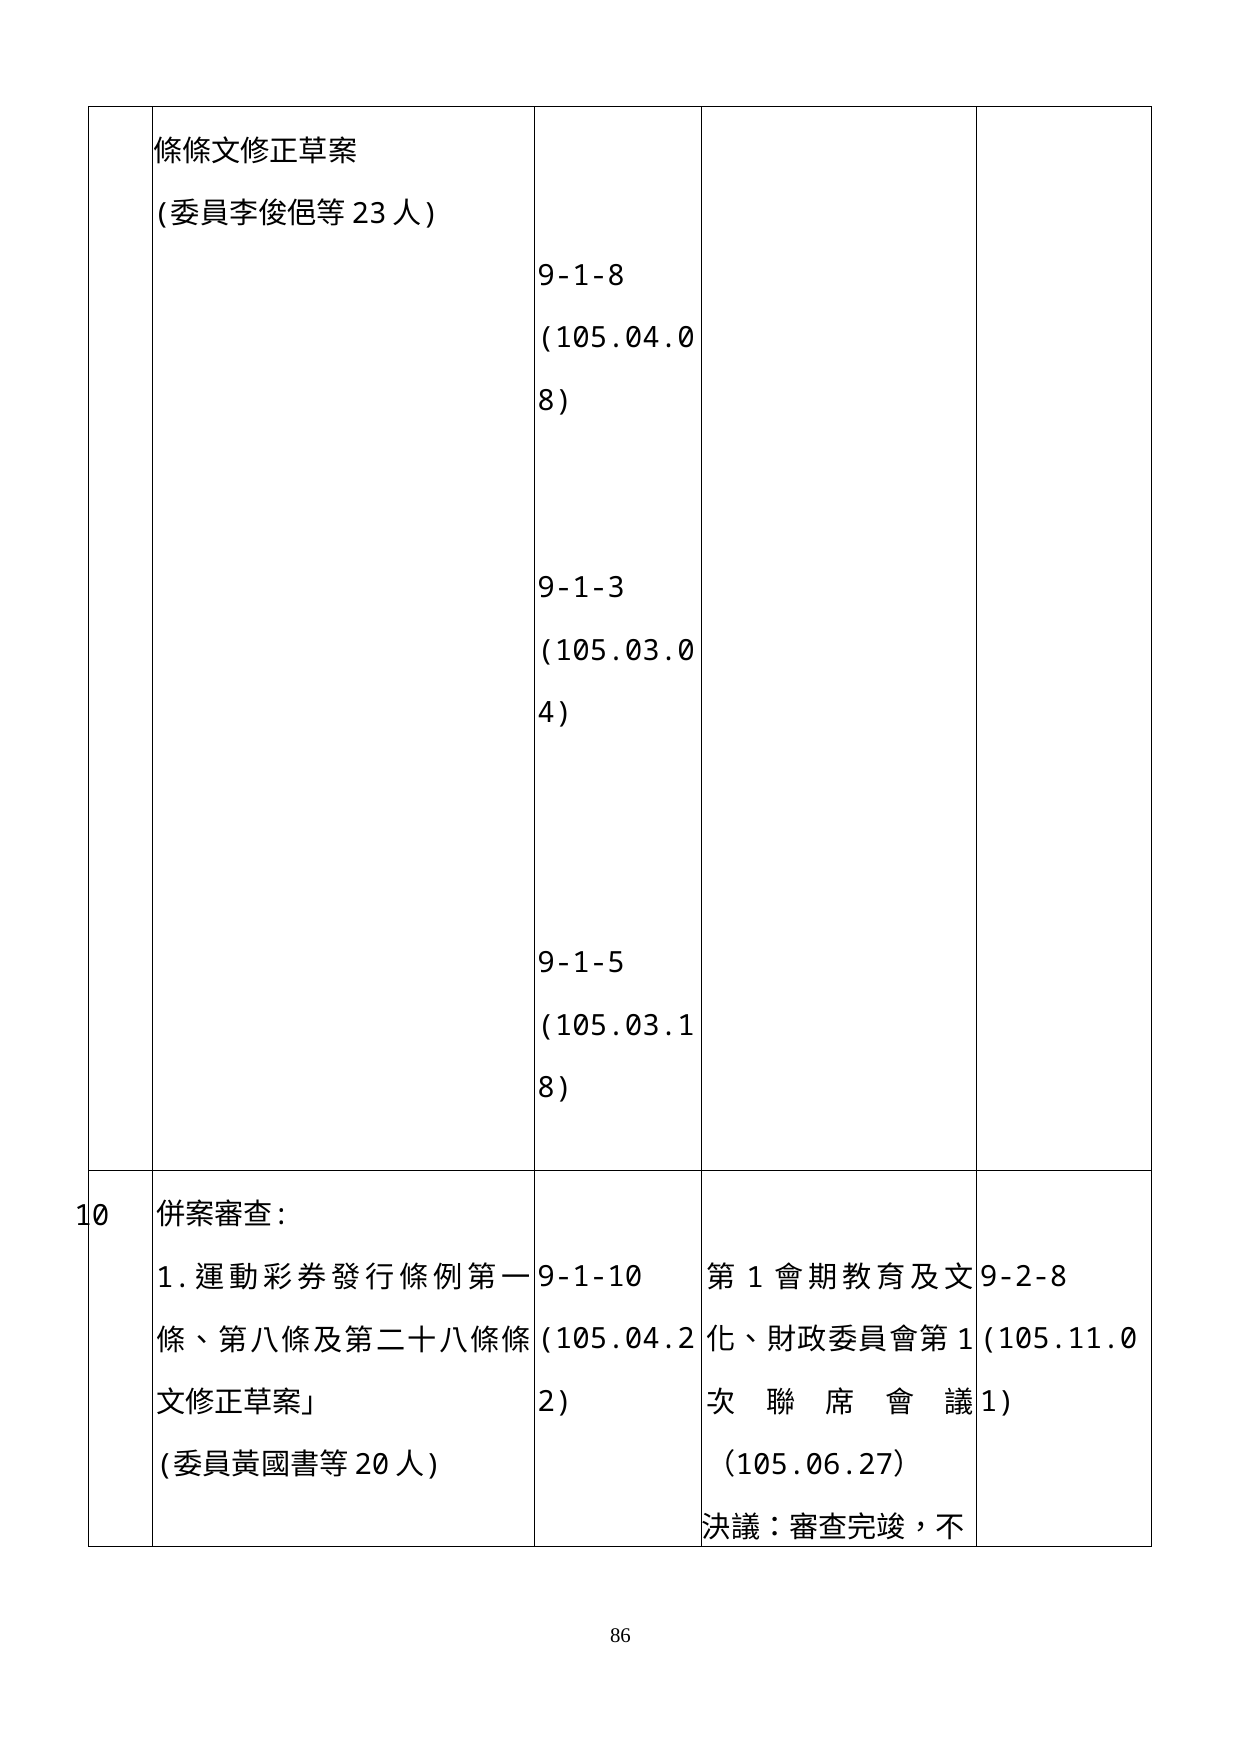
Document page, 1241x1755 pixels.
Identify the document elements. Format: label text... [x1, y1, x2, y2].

table_cell 9-2-8 (105.11.01) [977, 1171, 1151, 1546]
table_cell 9-1-8 (105.04.08) 9-1-3 (105.03.04) 9-1-5 (105.03.18) [535, 107, 701, 1169]
table_cell [89, 1171, 152, 1546]
table_cell [977, 107, 1151, 1169]
table_cell 併案審查: 1.運動彩券發行條例第一條、第八條及第二十八條條文修正草案」 (委員黃國書等20人) [153, 1171, 534, 1546]
table_cell [702, 107, 976, 1169]
table_cell 第1會期教育及文化、財政委員會第1次聯席會議（105.06.27） 決議：審查完竣，不 [702, 1171, 976, 1546]
table_cell 9-1-10 (105.04.22) [535, 1171, 701, 1546]
table_cell [89, 107, 152, 1169]
table_cell 條條文修正草案 (委員李俊俋等23人) [153, 107, 534, 1169]
